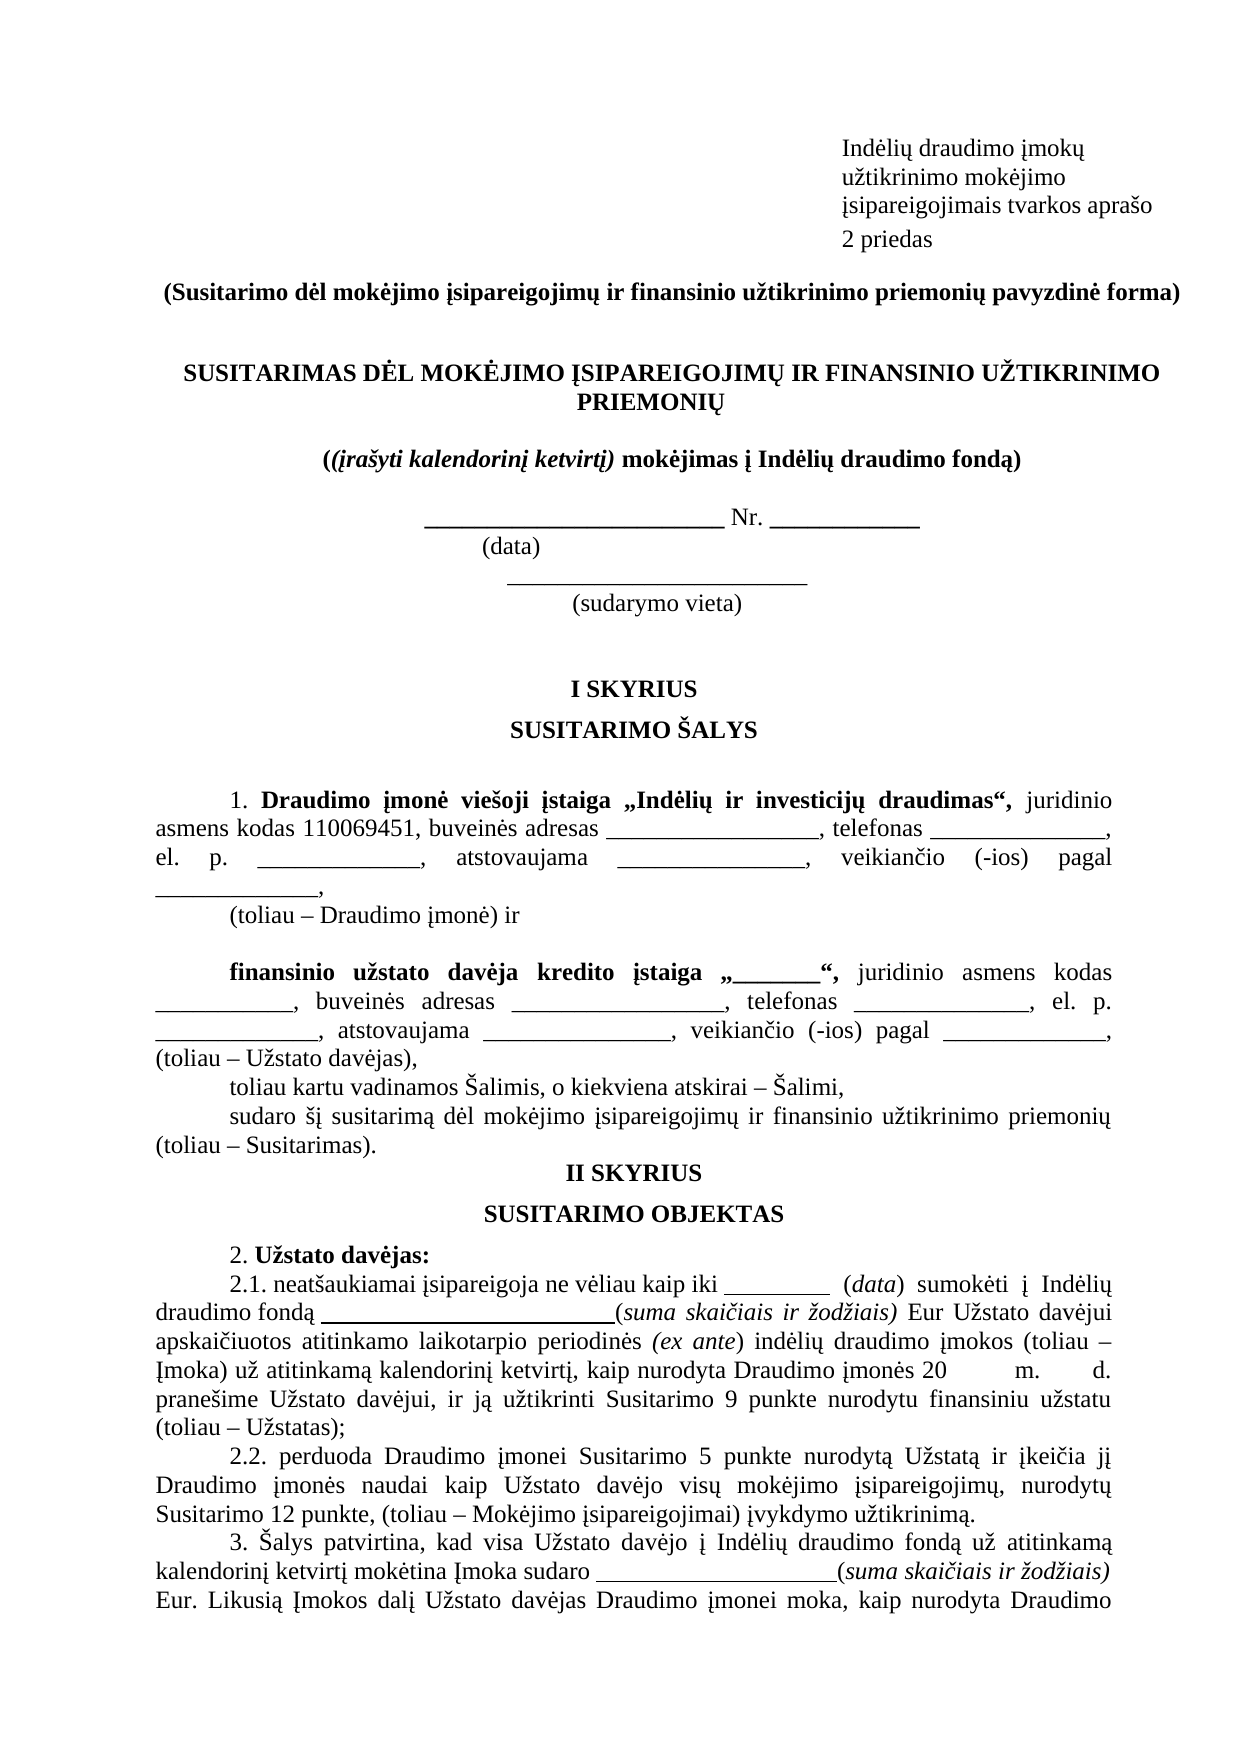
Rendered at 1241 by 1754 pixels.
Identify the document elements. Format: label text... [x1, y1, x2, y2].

text ________________________ [133, 559, 1181, 588]
table_cell (toliau – Draudimo įmonė) ir [144, 900, 1123, 928]
text SUSITARIMAS DĖL MOKĖJIMO ĮSIPAREIGOJIMŲ IR FINANSINIO UŽTIKRINIMO PRIEMONIŲ [133, 358, 1181, 416]
table_cell II SKYRIUS Susitarimo objektas 2. Užstato davėjas: 2.1. neatšaukiamai įsipareigoja ne vėliau kaip iki (data) sumokėti į Indėlių draudimo fondą (suma skaičiais ir žodžiais) Eur Užstato davėjui apskaičiuotos atitinkamo laikotarpio periodinės (ex ante) indėlių draudimo įmokos (toliau – Įmoka) už atitinkamą kalendorinį ketvirtį, kaip nurodyta Draudimo įmonės 20 m. d. pranešime Užstato davėjui, ir ją užtikrinti Susitarimo 9 punkte nurodytu finansiniu užstatu (toliau – Užstatas); 2.2. perduoda Draudimo įmonei Susitarimo 5 punkte nurodytą Užstatą ir įkeičia jį Draudimo įmonės naudai kaip Užstato davėjo visų mokėjimo įsipareigojimų, nurodytų Susitarimo 12 punkte, (toliau – Mokėjimo įsipareigojimai) įvykdymo užtikrinimą. 3. Šalys patvirtina, kad visa Užstato davėjo į Indėlių draudimo fondą už atitinkamą kalendorinį ketvirtį mokėtina Įmoka sudaro (suma skaičiais ir žodžiais) Eur. Likusią Įmokos dalį Užstato davėjas Draudimo įmonei moka, kaip nurodyta Draudimo [144, 1159, 1123, 1614]
table_cell [144, 929, 1123, 957]
text (Susitarimo dėl mokėjimo įsipareigojimų ir finansinio užtikrinimo priemonių pavyzdinė forma) [133, 277, 1181, 306]
subtitle Indėlių draudimo įmokų užtikrinimo mokėjimo įsipareigojimais tvarkos aprašo [842, 133, 1181, 219]
table_header [144, 617, 478, 646]
text (sudarymo vieta) [133, 588, 1181, 617]
table_header [479, 617, 1123, 646]
text ________________________ Nr. ____________ [133, 502, 1181, 531]
table_cell finansinio užstato davėja kredito įstaiga „_______“, juridinio asmens kodas ___________, buveinės adresas _________________, telefonas ______________, el. p. _____________, atstovaujama _______________, veikiančio (-ios) pagal _____________, (toliau – Užstato davėjas), toliau kartu vadinamos Šalimis, o kiekviena atskirai – Šalimi, sudaro šį susitarimą dėl mokėjimo įsipareigojimų ir finansinio užtikrinimo priemonių (toliau – Susitarimas). [144, 957, 1123, 1158]
table_cell [144, 646, 478, 674]
table_cell [479, 646, 1123, 674]
subtitle 2 priedas [842, 224, 1181, 253]
text ((įrašyti kalendorinį ketvirtį) mokėjimas į Indėlių draudimo fondą) [133, 444, 1181, 473]
table_cell I SKYRIUS Susitarimo šalys [144, 675, 1123, 785]
table_cell 1. Draudimo įmonė viešoji įstaiga „Indėlių ir investicijų draudimas“, juridinio asmens kodas 110069451, buveinės adresas _________________, telefonas ______________, el. p. _____________, atstovaujama _______________, veikiančio (-ios) pagal _____________, [144, 785, 1123, 900]
text (data) [133, 531, 1181, 559]
